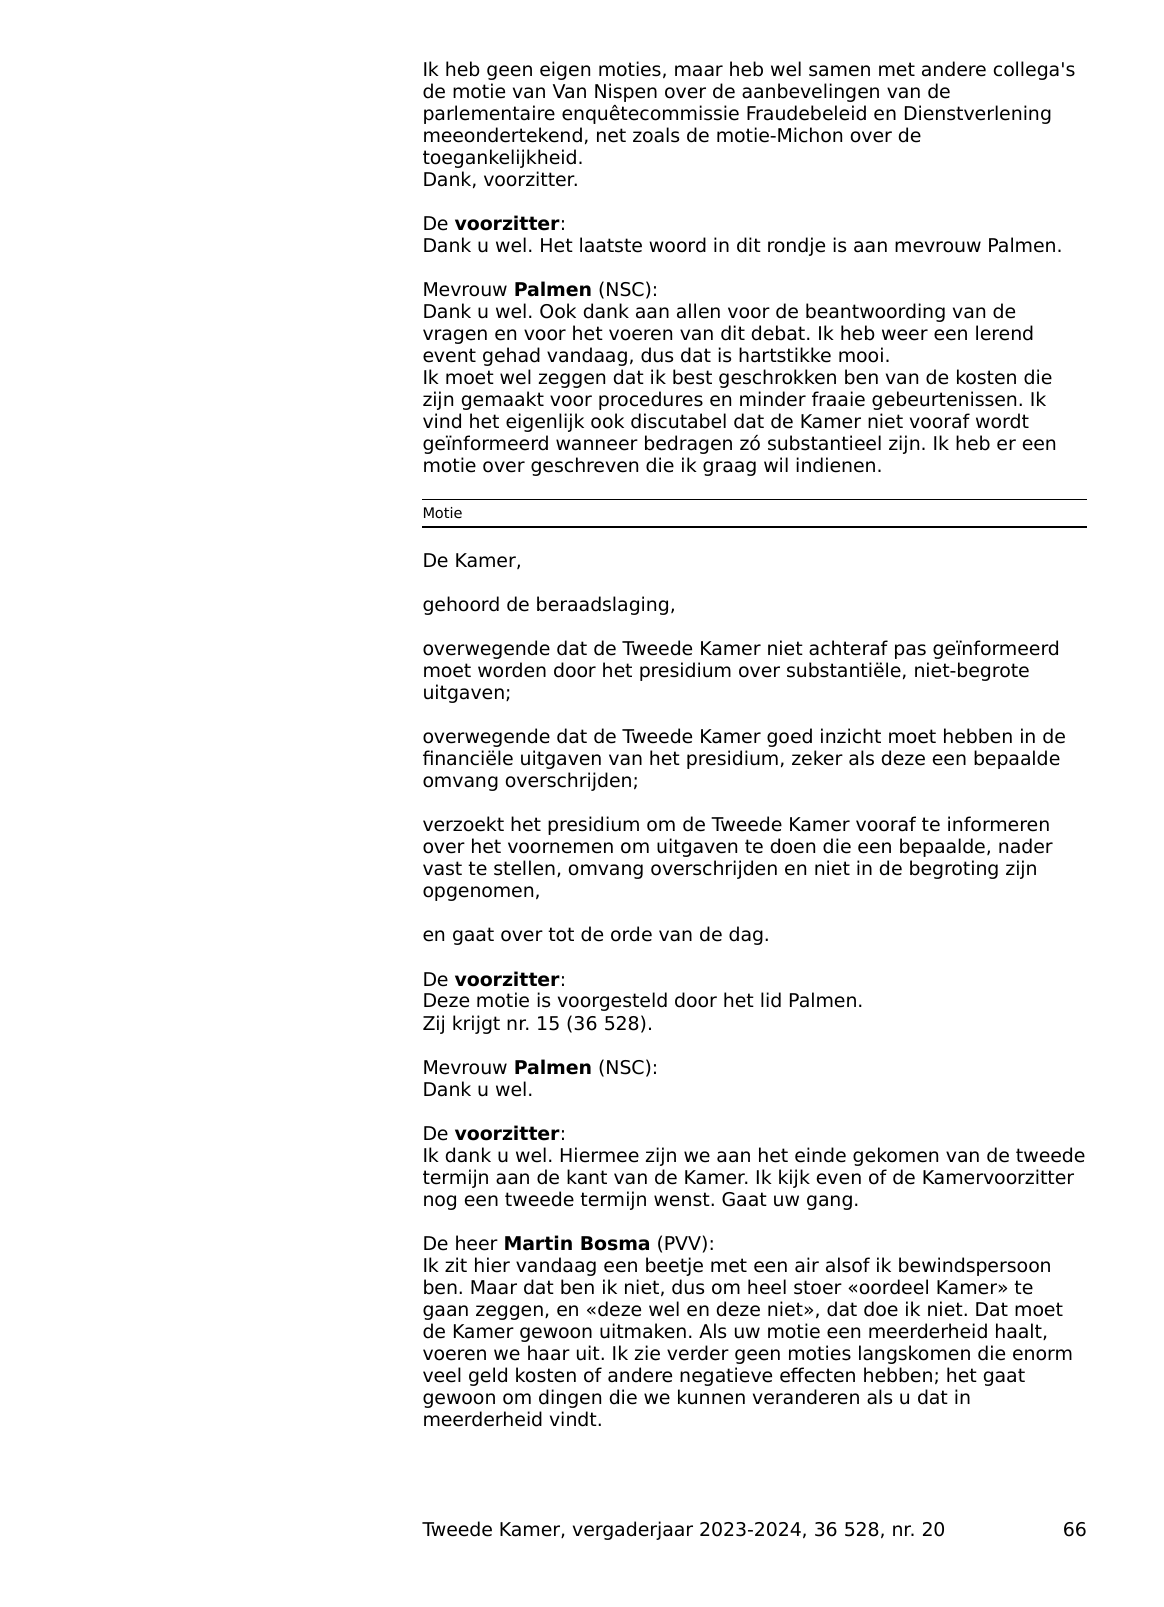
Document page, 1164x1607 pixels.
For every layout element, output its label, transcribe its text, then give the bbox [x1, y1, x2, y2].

text Ik zit hier vandaag een beetje met een air alsof ik bewindspersoon ben. Maar dat ben ik niet, dus om heel stoer «oordeel Kamer» te gaan zeggen, en «deze wel en deze niet», dat doe ik niet. Dat moet de Kamer gewoon uitmaken. Als uw motie een meerderheid haalt, voeren we haar uit. Ik zie verder geen moties langskomen die enorm veel geld kosten of andere negatieve effecten hebben; het gaat gewoon om dingen die we kunnen veranderen als u dat in meerderheid vindt. [422, 1255, 1087, 1431]
text De voorzitter: [422, 968, 1087, 990]
text Dank u wel. [422, 1078, 1087, 1101]
text Dank u wel. Het laatste woord in dit rondje is aan mevrouw Palmen. [422, 235, 1087, 257]
text De heer Martin Bosma (PVV): [422, 1233, 1087, 1255]
text overwegende dat de Tweede Kamer goed inzicht moet hebben in de financiële uitgaven van het presidium, zeker als deze een bepaalde omvang overschrijden; [422, 726, 1087, 792]
text verzoekt het presidium om de Tweede Kamer vooraf te informeren over het voornemen om uitgaven te doen die een bepaalde, nader vast te stellen, omvang overschrijden en niet in de begroting zijn opgenomen, [422, 814, 1087, 902]
table_header Motie [422, 500, 1087, 526]
text De Kamer, [422, 549, 1087, 572]
text Ik moet wel zeggen dat ik best geschrokken ben van de kosten die zijn gemaakt voor procedures en minder fraaie gebeurtenissen. Ik vind het eigenlijk ook discutabel dat de Kamer niet vooraf wordt geïnformeerd wanneer bedragen zó substantieel zijn. Ik heb er een motie over geschreven die ik graag wil indienen. [422, 367, 1087, 477]
text Ik heb geen eigen moties, maar heb wel samen met andere collega's de motie van Van Nispen over de aanbevelingen van de parlementaire enquêtecommissie Fraudebeleid en Dienstverlening meeondertekend, net zoals de motie-Michon over de toegankelijkheid. [422, 59, 1087, 169]
text overwegende dat de Tweede Kamer niet achteraf pas geïnformeerd moet worden door het presidium over substantiële, niet-begrote uitgaven; [422, 638, 1087, 704]
text De voorzitter: [422, 213, 1087, 235]
text en gaat over tot de orde van de dag. [422, 924, 1087, 946]
text Ik dank u wel. Hiermee zijn we aan het einde gekomen van de tweede termijn aan de kant van de Kamer. Ik kijk even of de Kamervoorzitter nog een tweede termijn wenst. Gaat uw gang. [422, 1145, 1087, 1211]
text Zij krijgt nr. 15 (36 528). [422, 1012, 1087, 1034]
text Dank u wel. Ook dank aan allen voor de beantwoording van de vragen en voor het voeren van dit debat. Ik heb weer een lerend event gehad vandaag, dus dat is hartstikke mooi. [422, 301, 1087, 367]
text Mevrouw Palmen (NSC): [422, 279, 1087, 301]
text De voorzitter: [422, 1123, 1087, 1145]
text Dank, voorzitter. [422, 169, 1087, 191]
text gehoord de beraadslaging, [422, 594, 1087, 616]
text Deze motie is voorgesteld door het lid Palmen. [422, 990, 1087, 1012]
text Mevrouw Palmen (NSC): [422, 1057, 1087, 1078]
